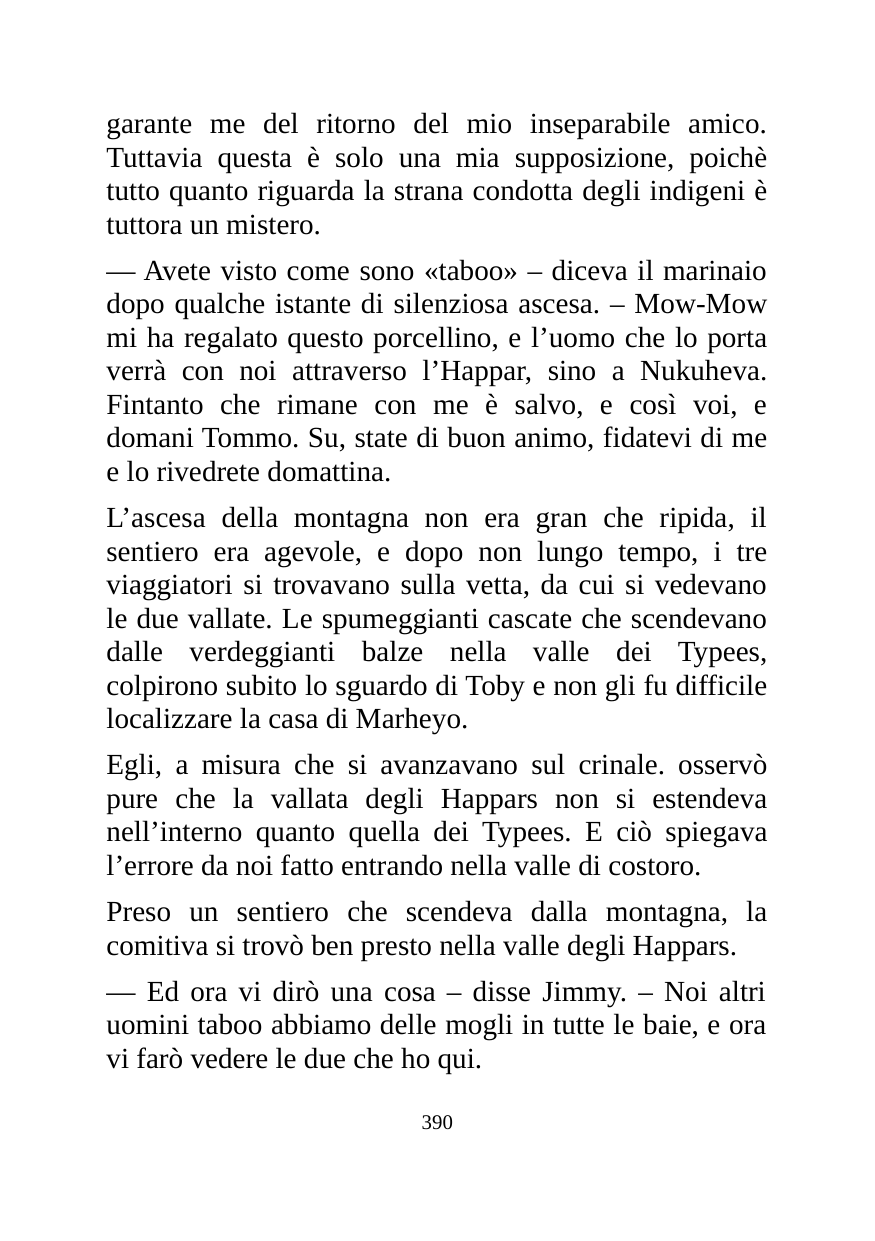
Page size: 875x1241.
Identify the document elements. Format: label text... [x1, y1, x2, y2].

text — Avete visto come sono «taboo» – diceva il marinaio dopo qualche istante di silenziosa ascesa. – Mow-Mow mi ha regalato questo porcellino, e l’uomo che lo porta verrà con noi attraverso l’Happar, sino a Nukuheva. Fintanto che rimane con me è salvo, e così voi, e domani Tommo. Su, state di buon animo, fidatevi di me e lo rivedrete domattina. [106, 253, 768, 488]
text Egli, a misura che si avanzavano sul crinale. osservò pure che la vallata degli Happars non si estendeva nell’interno quanto quella dei Typees. E ciò spiegava l’errore da noi fatto entrando nella valle di costoro. [106, 747, 768, 882]
text Preso un sentiero che scendeva dalla montagna, la comitiva si trovò ben presto nella valle degli Happars. [106, 894, 768, 961]
text garante me del ritorno del mio inseparabile amico. Tuttavia questa è solo una mia supposizione, poichè tutto quanto riguarda la strana condotta degli indigeni è tuttora un mistero. [106, 106, 768, 240]
text — Ed ora vi dirò una cosa – disse Jimmy. – Noi altri uomini taboo abbiamo delle mogli in tutte le baie, e ora vi farò vedere le due che ho qui. [106, 974, 768, 1074]
text L’ascesa della montagna non era gran che ripida, il sentiero era agevole, e dopo non lungo tempo, i tre viaggiatori si trovavano sulla vetta, da cui si vedevano le due vallate. Le spumeggianti cascate che scendevano dalle verdeggianti balze nella valle dei Typees, colpirono subito lo sguardo di Toby e non gli fu difficile localizzare la casa di Marheyo. [106, 500, 768, 735]
